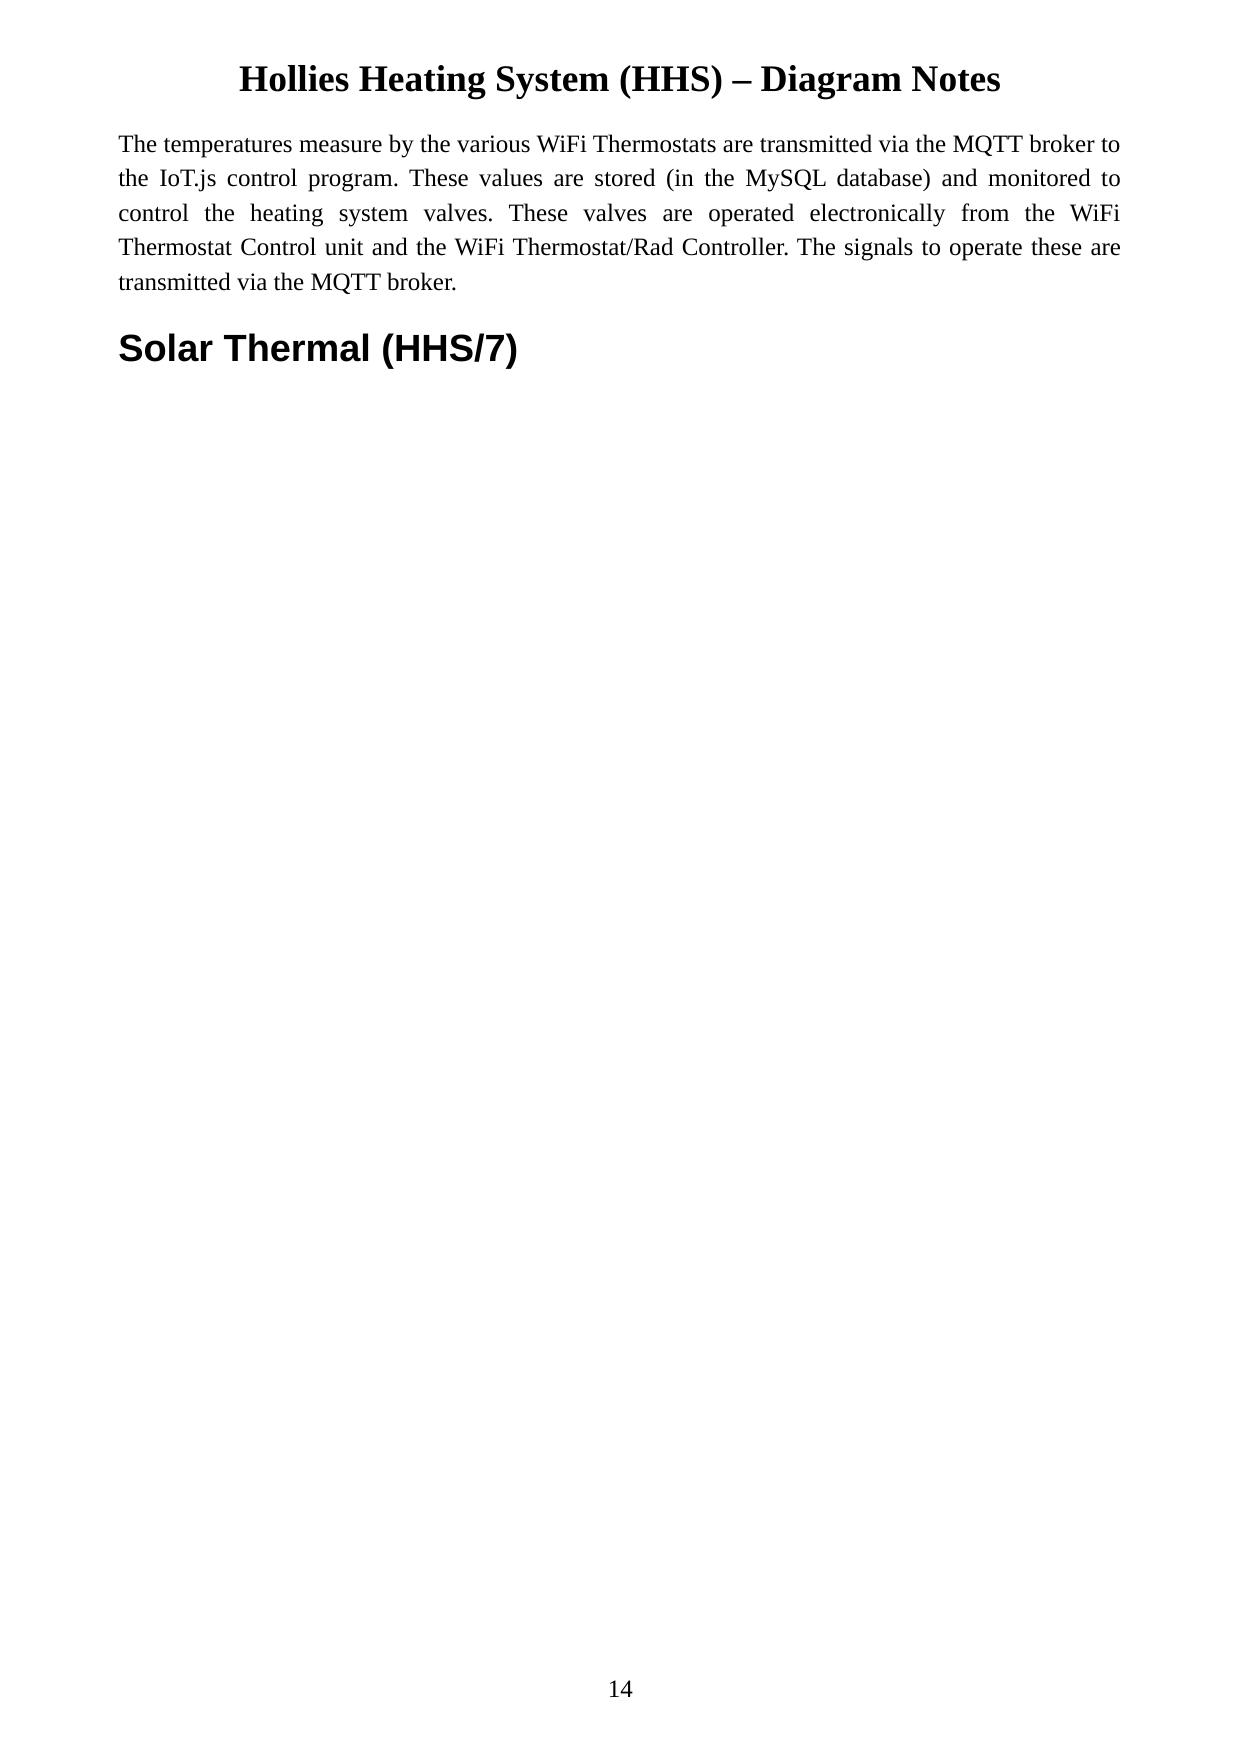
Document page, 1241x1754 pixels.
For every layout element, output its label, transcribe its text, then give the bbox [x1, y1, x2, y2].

text The temperatures measure by the various WiFi Thermostats are transmitted via the MQTT broker to the IoT.js control program. These values are stored (in the MySQL database) and monitored to control the heating system valves. These valves are operated electronically from the WiFi Thermostat Control unit and the WiFi Thermostat/Rad Controller. The signals to operate these are transmitted via the MQTT broker. [118, 129, 1122, 295]
subtitle Solar Thermal (HHS/7) [118, 326, 1122, 370]
